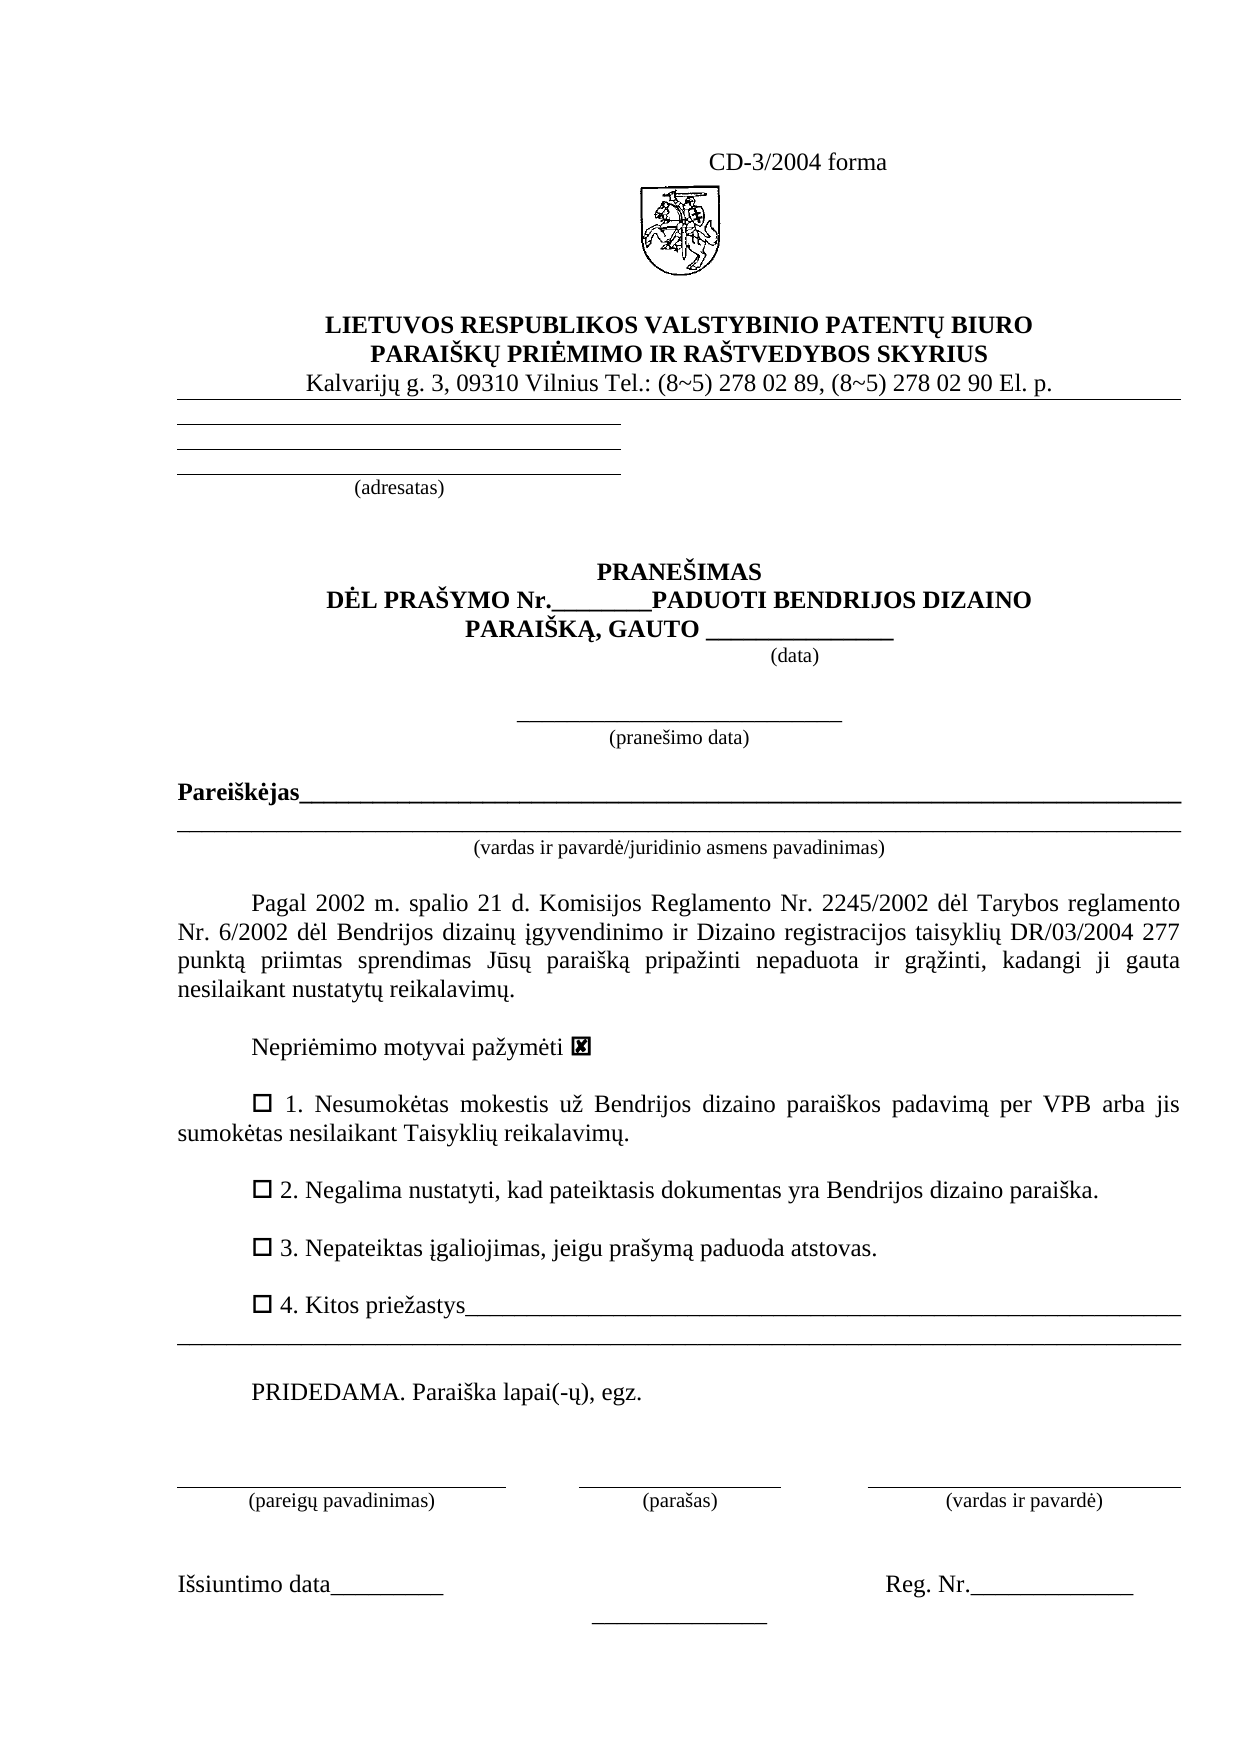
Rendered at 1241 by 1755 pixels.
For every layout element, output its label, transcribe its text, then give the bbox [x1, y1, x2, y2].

table_header [177, 400, 621, 424]
table_cell [781, 1487, 868, 1512]
table_cell (parašas) [579, 1488, 781, 1512]
text PRANEŠIMAS [177, 557, 1181, 586]
text Pareiškėjas __________________________________________________ [177, 777, 1181, 806]
text  1. Nesumokėtas mokestis už Bendrijos dizaino paraiškos padavimą per VPB arba jis sumokėtas nesilaikant Taisyklių reikalavimų. [177, 1089, 1181, 1147]
text  2. Negalima nustatyti, kad pateiktasis dokumentas yra Bendrijos dizaino paraiška. [177, 1175, 1181, 1204]
table_header [868, 1463, 1181, 1487]
table_cell [177, 450, 621, 474]
text CD-3/2004 forma [177, 147, 1181, 176]
table_cell [506, 1487, 579, 1512]
text PRIDEDAMA. Paraiška lapai(-ų), egz. [177, 1377, 1181, 1405]
table_header [506, 1463, 579, 1487]
text __________________________ [177, 696, 1181, 725]
text LIETUVOS RESPUBLIKOS VALSTYBINIO PATENTŲ BIURO [177, 311, 1181, 339]
table_header [177, 1463, 506, 1487]
text Nepriėmimo motyvai pažymėti  [177, 1032, 1181, 1060]
table_cell [177, 425, 621, 449]
table_cell (pareigų pavadinimas) [177, 1488, 506, 1512]
text  4. Kitos priežastys [177, 1290, 1181, 1319]
text (pranešimo data) [177, 725, 1181, 749]
text ______________ [177, 1598, 1181, 1627]
text DĖL PRAŠYMO Nr.________PADUOTI BENDRIJOS DIZAINO [177, 586, 1181, 614]
text (vardas ir pavardė/juridinio asmens pavadinimas) [177, 835, 1181, 859]
table_cell (adresatas) [177, 475, 621, 499]
text (data) [177, 643, 1181, 667]
text PARAIŠKŲ PRIĖMIMO IR RAŠTVEDYBOS SKYRIUS [177, 339, 1181, 368]
table_header [621, 400, 1181, 499]
text PARAIŠKĄ, GAUTO _______________ [177, 614, 1181, 643]
text Kalvarijų g. 3, 09310 Vilnius Tel.: (8~5) 278 02 89, (8~5) 278 02 90 El. p. [177, 368, 1181, 399]
text Išsiuntimo data_________ Reg. Nr._____________ [177, 1569, 1181, 1598]
table_header [781, 1463, 868, 1487]
text  3. Nepateiktas įgaliojimas, jeigu prašymą paduoda atstovas. [177, 1233, 1181, 1262]
table_cell (vardas ir pavardė) [868, 1488, 1181, 1512]
table_header [579, 1463, 781, 1487]
text Pagal 2002 m. spalio 21 d. Komisijos Reglamento Nr. 2245/2002 dėl Tarybos reglamento Nr. 6/2002 dėl Bendrijos dizainų įgyvendinimo ir Dizaino registracijos taisyklių DR/03/2004 277 punktą priimtas sprendimas Jūsų paraišką pripažinti nepaduota ir grąžinti, kadangi ji gauta nesilaikant nustatytų reikalavimų. [177, 888, 1181, 1003]
